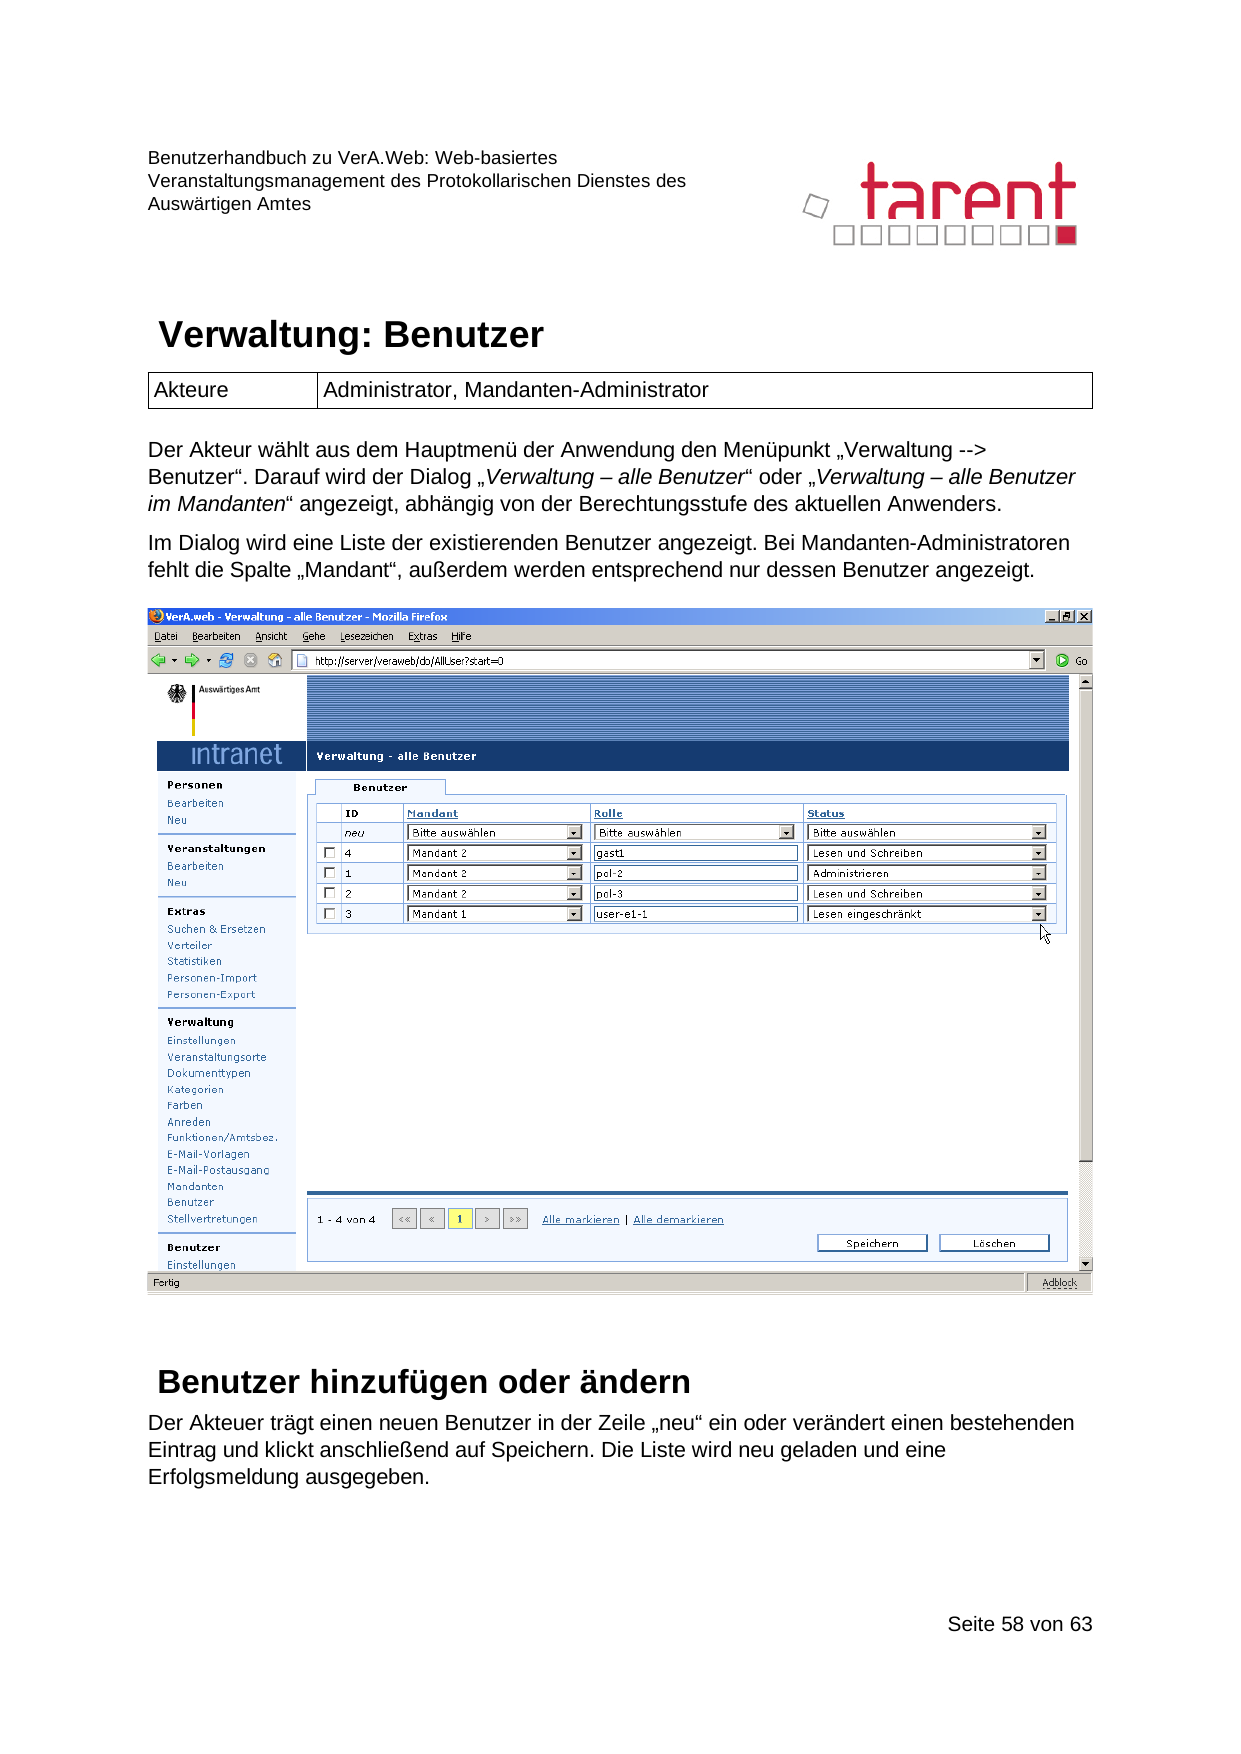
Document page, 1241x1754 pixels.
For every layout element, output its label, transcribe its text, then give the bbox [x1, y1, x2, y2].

subtitle Verwaltung: Benutzer [148, 313, 1092, 355]
text Der Akteur wählt aus dem Hauptmenü der Anwendung den Menüpunkt „Verwaltung --> Benutzer“. Darauf wird der Dialog „Verwaltung – alle Benutzer“ oder „Verwaltung – alle Benutzer im Mandanten“ angezeigt, abhängig von der Berechtungsstufe des aktuellen Anwenders. [148, 410, 1092, 515]
picture [147, 608, 1093, 1295]
text Im Dialog wird eine Liste der existierenden Benutzer angezeigt. Bei Mandanten-Administratoren fehlt die Spalte „Mandant“, außerdem werden entsprechend nur dessen Benutzer angezeigt. [148, 530, 1092, 608]
subtitle Benutzer hinzufügen oder ändern [148, 1363, 1092, 1401]
table_header Akteure [149, 373, 317, 408]
table_header Administrator, Mandanten-Administrator [318, 373, 1092, 408]
text Der Akteuer trägt einen neuen Benutzer in der Zeile „neu“ ein oder verändert einen bestehenden Eintrag und klickt anschließend auf Speichern. Die Liste wird neu geladen und eine Erfolgsmeldung ausgegeben. [148, 1411, 1092, 1489]
picture [790, 151, 1091, 255]
